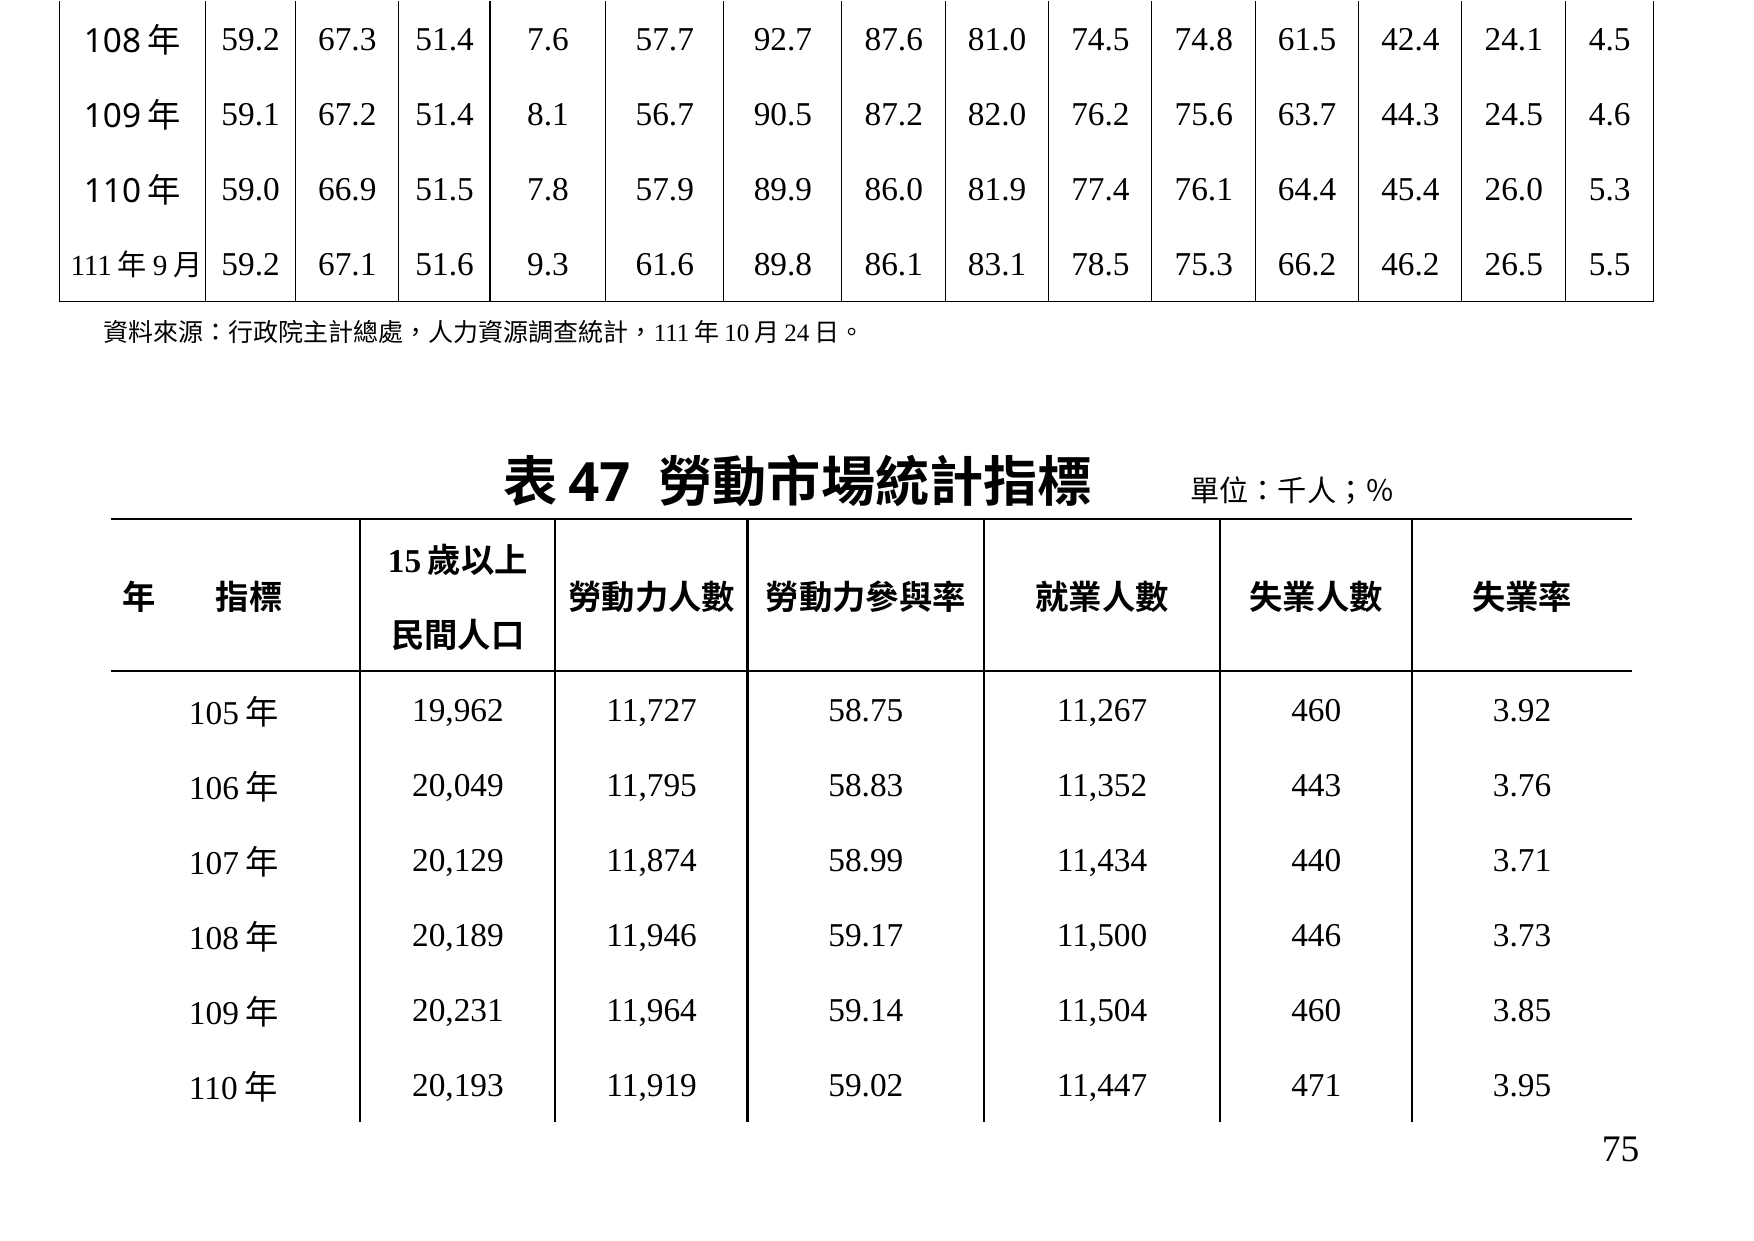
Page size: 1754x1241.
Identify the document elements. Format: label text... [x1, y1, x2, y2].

table_cell 87.2 [842, 76, 945, 151]
table_cell 108年 [60, 1, 205, 76]
table_cell 106年 [111, 747, 359, 822]
table_cell 92.7 [724, 1, 841, 76]
table_header 勞動力人數 [556, 520, 746, 670]
table_cell 51.6 [399, 226, 489, 301]
table_cell 89.9 [724, 151, 841, 226]
table_cell 59.2 [206, 226, 295, 301]
table_cell 24.1 [1462, 1, 1565, 76]
table_cell 59.02 [749, 1047, 983, 1122]
table_cell 74.8 [1152, 1, 1255, 76]
table_cell 460 [1221, 972, 1411, 1047]
table_cell 20,129 [361, 822, 554, 897]
table_cell 108年 [111, 897, 359, 972]
table_cell 11,727 [556, 672, 746, 747]
table_cell 20,189 [361, 897, 554, 972]
table_cell 51.4 [399, 1, 489, 76]
table_cell 5.3 [1566, 151, 1653, 226]
table_cell 59.0 [206, 151, 295, 226]
table_cell 11,500 [985, 897, 1219, 972]
table_cell 89.8 [724, 226, 841, 301]
table_cell 11,874 [556, 822, 746, 897]
table_cell 78.5 [1049, 226, 1151, 301]
table_cell 110年 [60, 151, 205, 226]
table_cell 57.7 [606, 1, 723, 76]
table_cell 105年 [111, 672, 359, 747]
table_cell 24.5 [1462, 76, 1565, 151]
table_cell 61.6 [606, 226, 723, 301]
table_cell 11,919 [556, 1047, 746, 1122]
table_cell 75.6 [1152, 76, 1255, 151]
table_cell 77.4 [1049, 151, 1151, 226]
subtitle 表47 勞動市場統計指標 單位：千人；％ [103, 443, 1639, 518]
table_cell 61.5 [1256, 1, 1358, 76]
table_cell 58.99 [749, 822, 983, 897]
table_header 失業人數 [1221, 520, 1411, 670]
table_cell 67.2 [296, 76, 398, 151]
table_cell 11,267 [985, 672, 1219, 747]
table_cell 81.0 [946, 1, 1048, 76]
table_header 失業率 [1413, 520, 1632, 670]
table_cell 59.2 [206, 1, 295, 76]
table_cell 11,447 [985, 1047, 1219, 1122]
table_cell 11,795 [556, 747, 746, 822]
table_cell 4.6 [1566, 76, 1653, 151]
table_cell 66.9 [296, 151, 398, 226]
table_cell 11,434 [985, 822, 1219, 897]
table_cell 58.75 [749, 672, 983, 747]
table_cell 58.83 [749, 747, 983, 822]
table_cell 59.17 [749, 897, 983, 972]
table_cell 63.7 [1256, 76, 1358, 151]
table_cell 460 [1221, 672, 1411, 747]
table_cell 26.5 [1462, 226, 1565, 301]
table_cell 110年 [111, 1047, 359, 1122]
table_cell 64.4 [1256, 151, 1358, 226]
table_cell 11,946 [556, 897, 746, 972]
table_cell 74.5 [1049, 1, 1151, 76]
table_cell 109年 [60, 76, 205, 151]
table_cell 4.5 [1566, 1, 1653, 76]
table_cell 42.4 [1359, 1, 1461, 76]
table_cell 51.5 [399, 151, 489, 226]
table_cell 20,231 [361, 972, 554, 1047]
table_cell 9.3 [491, 226, 605, 301]
table_cell 19,962 [361, 672, 554, 747]
table_cell 3.71 [1413, 822, 1632, 897]
table_cell 46.2 [1359, 226, 1461, 301]
table_cell 76.1 [1152, 151, 1255, 226]
table_cell 86.0 [842, 151, 945, 226]
table_cell 111年9月 [60, 226, 205, 301]
table_cell 87.6 [842, 1, 945, 76]
table_header 勞動力參與率 [749, 520, 983, 670]
table_cell 75.3 [1152, 226, 1255, 301]
table_cell 56.7 [606, 76, 723, 151]
table_cell 67.1 [296, 226, 398, 301]
table_cell 3.76 [1413, 747, 1632, 822]
table_cell 83.1 [946, 226, 1048, 301]
table_cell 8.1 [491, 76, 605, 151]
table_cell 59.14 [749, 972, 983, 1047]
table_header 就業人數 [985, 520, 1219, 670]
table_cell 3.95 [1413, 1047, 1632, 1122]
table_cell 7.6 [491, 1, 605, 76]
table_cell 51.4 [399, 76, 489, 151]
table_cell 11,504 [985, 972, 1219, 1047]
table_cell 66.2 [1256, 226, 1358, 301]
table_cell 57.9 [606, 151, 723, 226]
table_cell 5.5 [1566, 226, 1653, 301]
table_header 15歲以上 民間人口 [361, 520, 554, 670]
table_cell 20,049 [361, 747, 554, 822]
table_cell 471 [1221, 1047, 1411, 1122]
table_cell 44.3 [1359, 76, 1461, 151]
table_cell 11,964 [556, 972, 746, 1047]
table_cell 20,193 [361, 1047, 554, 1122]
table_header 年 指標 [111, 520, 359, 670]
table_cell 90.5 [724, 76, 841, 151]
table_cell 26.0 [1462, 151, 1565, 226]
table_cell 82.0 [946, 76, 1048, 151]
table_cell 59.1 [206, 76, 295, 151]
table_cell 440 [1221, 822, 1411, 897]
table_cell 3.92 [1413, 672, 1632, 747]
table_cell 76.2 [1049, 76, 1151, 151]
table_cell 107年 [111, 822, 359, 897]
table_cell 81.9 [946, 151, 1048, 226]
table_cell 67.3 [296, 1, 398, 76]
table_cell 11,352 [985, 747, 1219, 822]
table_cell 86.1 [842, 226, 945, 301]
table_cell 3.73 [1413, 897, 1632, 972]
table_cell 45.4 [1359, 151, 1461, 226]
table_cell 109年 [111, 972, 359, 1047]
text 資料來源：行政院主計總處，人力資源調查統計，111年10月24日。 [103, 313, 1639, 349]
table_cell 3.85 [1413, 972, 1632, 1047]
table_cell 7.8 [491, 151, 605, 226]
table_cell 446 [1221, 897, 1411, 972]
table_cell 443 [1221, 747, 1411, 822]
